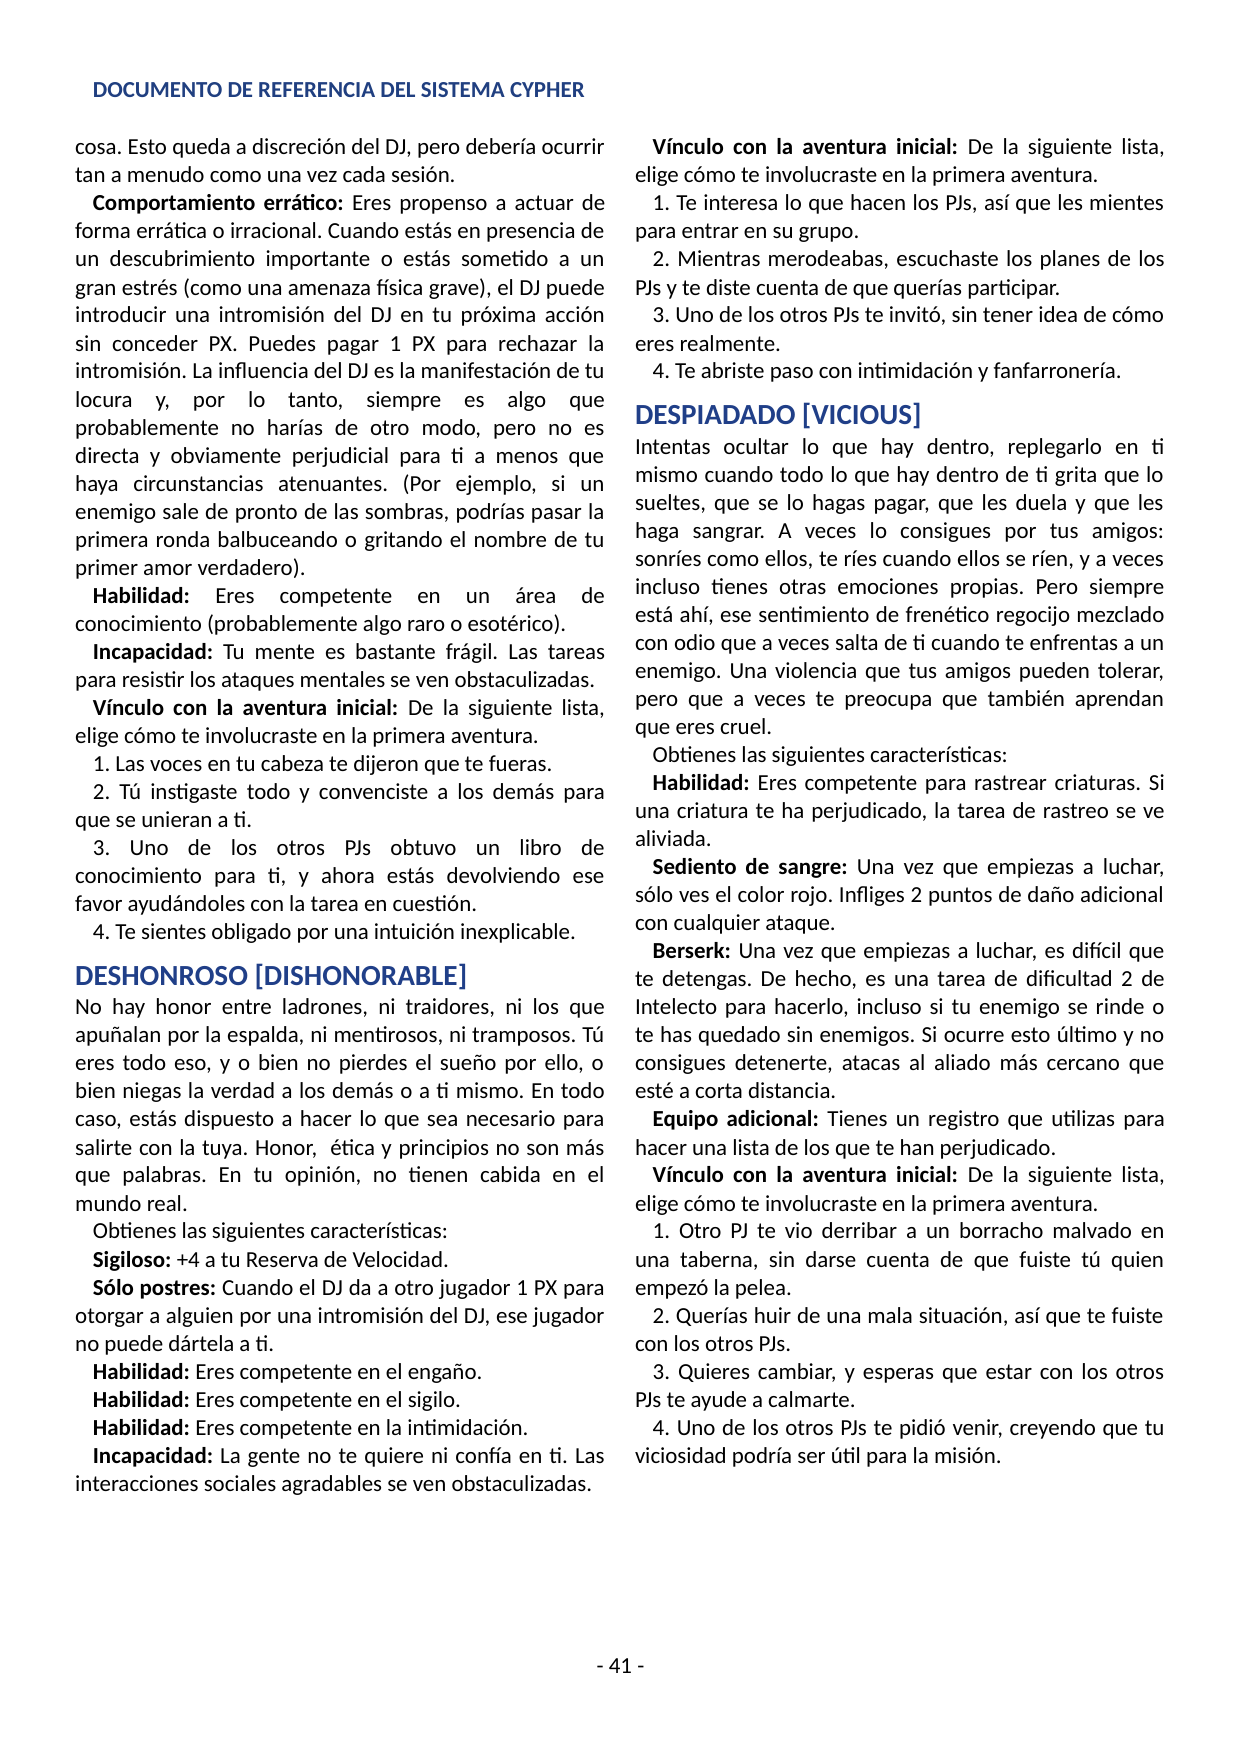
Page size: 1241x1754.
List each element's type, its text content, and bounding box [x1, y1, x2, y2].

text Habilidad: Eres competente en un área de conocimiento (probablemente algo raro o esotérico). [75, 581, 605, 637]
text Ataques de perspicacia: Siempre que tal conocimiento sea apropiado, el DJ te proporciona información aunque no haya una explicación clara de cómo podrías saber tal cosa. Esto queda a discreción del DJ, pero debería ocurrir tan a menudo como una vez cada sesión. [75, 132, 605, 188]
text 2. Mientras merodeabas, escuchaste los planes de los PJs y te diste cuenta de que querías participar. [635, 244, 1165, 301]
text Vínculo con la aventura inicial: De la siguiente lista, elige cómo te involucraste en la primera aventura. [635, 1161, 1165, 1217]
text Incapacidad: Tu mente es bastante frágil. Las tareas para resistir los ataques mentales se ven obstaculizadas. [75, 637, 605, 693]
text Obtienes las siguientes características: [635, 740, 1165, 768]
text 2. Querías huir de una mala situación, así que te fuiste con los otros PJs. [635, 1301, 1165, 1357]
text 3. Quieres cambiar, y esperas que estar con los otros PJs te ayude a calmarte. [635, 1357, 1165, 1413]
text 4. Uno de los otros PJs te pidió venir, creyendo que tu viciosidad podría ser útil para la misión. [635, 1413, 1165, 1469]
text 3. Uno de los otros PJs te invitó, sin tener idea de cómo eres realmente. [635, 301, 1165, 357]
text Comportamiento errático: Eres propenso a actuar de forma errática o irracional. Cuando estás en presencia de un descubrimiento importante o estás sometido a un gran estrés (como una amenaza física grave), el DJ puede introducir una intromisión del DJ en tu próxima acción sin conceder PX. Puedes pagar 1 PX para rechazar la intromisión. La influencia del DJ es la manifestación de tu locura y, por lo tanto, siempre es algo que probablemente no harías de otro modo, pero no es directa y obviamente perjudicial para ti a menos que haya circunstancias atenuantes. (Por ejemplo, si un enemigo sale de pronto de las sombras, podrías pasar la primera ronda balbuceando o gritando el nombre de tu primer amor verdadero). [75, 188, 605, 581]
text Equipo adicional: Tienes un registro que utilizas para hacer una lista de los que te han perjudicado. [635, 1104, 1165, 1161]
text Incapacidad: La gente no te quiere ni confía en ti. Las interacciones sociales agradables se ven obstaculizadas. [75, 1441, 605, 1497]
text 1. Las voces en tu cabeza te dijeron que te fueras. [75, 749, 605, 777]
text Sediento de sangre: Una vez que empiezas a luchar, sólo ves el color rojo. Infliges 2 puntos de daño adicional con cualquier ataque. [635, 852, 1165, 936]
text No hay honor entre ladrones, ni traidores, ni los que apuñalan por la espalda, ni mentirosos, ni tramposos. Tú eres todo eso, y o bien no pierdes el sueño por ello, o bien niegas la verdad a los demás o a ti mismo. En todo caso, estás dispuesto a hacer lo que sea necesario para salirte con la tuya. Honor, ética y principios no son más que palabras. En tu opinión, no tienen cabida en el mundo real. [75, 992, 605, 1217]
text 4. Te abriste paso con intimidación y fanfarronería. [635, 357, 1165, 385]
subtitle Despiadado [Vicious] [635, 396, 1165, 432]
text Vínculo con la aventura inicial: De la siguiente lista, elige cómo te involucraste en la primera aventura. [75, 693, 605, 749]
text Berserk: Una vez que empiezas a luchar, es difícil que te detengas. De hecho, es una tarea de dificultad 2 de Intelecto para hacerlo, incluso si tu enemigo se rinde o te has quedado sin enemigos. Si ocurre esto último y no consigues detenerte, atacas al aliado más cercano que esté a corta distancia. [635, 936, 1165, 1104]
text Habilidad: Eres competente en el sigilo. [75, 1385, 605, 1413]
text Sigiloso: +4 a tu Reserva de Velocidad. [75, 1245, 605, 1273]
text Habilidad: Eres competente en la intimidación. [75, 1413, 605, 1441]
text Vínculo con la aventura inicial: De la siguiente lista, elige cómo te involucraste en la primera aventura. [635, 132, 1165, 188]
text 2. Tú instigaste todo y convenciste a los demás para que se unieran a ti. [75, 777, 605, 833]
text 1. Te interesa lo que hacen los PJs, así que les mientes para entrar en su grupo. [635, 188, 1165, 244]
text 4. Te sientes obligado por una intuición inexplicable. [75, 917, 605, 945]
subtitle Deshonroso [Dishonorable] [75, 957, 605, 992]
text 1. Otro PJ te vio derribar a un borracho malvado en una taberna, sin darse cuenta de que fuiste tú quien empezó la pelea. [635, 1217, 1165, 1301]
text Intentas ocultar lo que hay dentro, replegarlo en ti mismo cuando todo lo que hay dentro de ti grita que lo sueltes, que se lo hagas pagar, que les duela y que les haga sangrar. A veces lo consigues por tus amigos: sonríes como ellos, te ríes cuando ellos se ríen, y a veces incluso tienes otras emociones propias. Pero siempre está ahí, ese sentimiento de frenético regocijo mezclado con odio que a veces salta de ti cuando te enfrentas a un enemigo. Una violencia que tus amigos pueden tolerar, pero que a veces te preocupa que también aprendan que eres cruel. [635, 432, 1165, 740]
text Obtienes las siguientes características: [75, 1217, 605, 1245]
text Habilidad: Eres competente en el engaño. [75, 1357, 605, 1385]
text Habilidad: Eres competente para rastrear criaturas. Si una criatura te ha perjudicado, la tarea de rastreo se ve aliviada. [635, 768, 1165, 852]
text 3. Uno de los otros PJs obtuvo un libro de conocimiento para ti, y ahora estás devolviendo ese favor ayudándoles con la tarea en cuestión. [75, 833, 605, 917]
text Sólo postres: Cuando el DJ da a otro jugador 1 PX para otorgar a alguien por una intromisión del DJ, ese jugador no puede dártela a ti. [75, 1273, 605, 1357]
